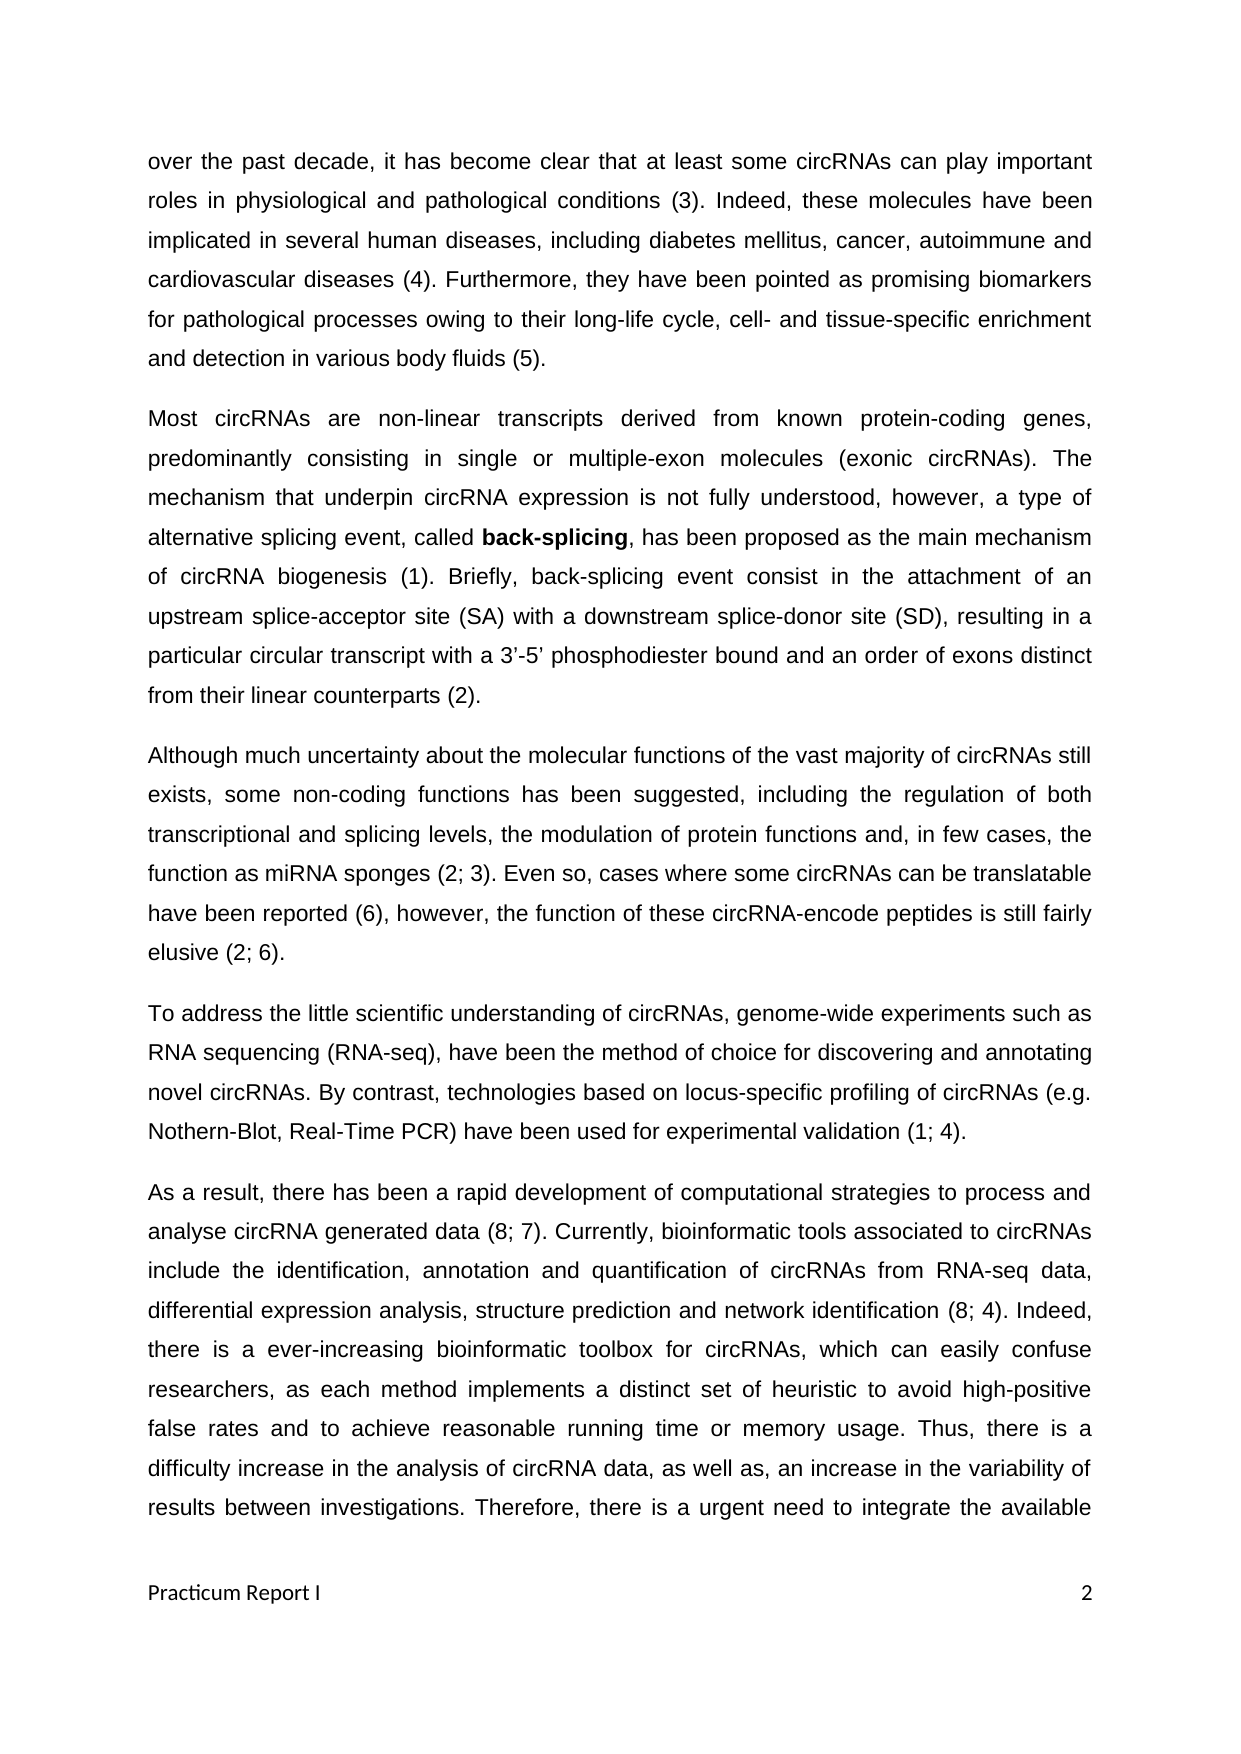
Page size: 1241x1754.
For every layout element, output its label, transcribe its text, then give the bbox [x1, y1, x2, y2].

text over the past decade, it has become clear that at least some circRNAs can play important roles in physiological and pathological conditions (3). Indeed, these molecules have been implicated in several human diseases, including diabetes mellitus, cancer, autoimmune and cardiovascular diseases (4). Furthermore, they have been pointed as promising biomarkers for pathological processes owing to their long-life cycle, cell- and tissue-specific enrichment and detection in various body fluids (5). [148, 148, 1093, 371]
text As a result, there has been a rapid development of computational strategies to process and analyse circRNA generated data (8; 7). Currently, bioinformatic tools associated to circRNAs include the identification, annotation and quantification of circRNAs from RNA-seq data, differential expression analysis, structure prediction and network identification (8; 4). Indeed, there is a ever-increasing bioinformatic toolbox for circRNAs, which can easily confuse researchers, as each method implements a distinct set of heuristic to avoid high-positive false rates and to achieve reasonable running time or memory usage. Thus, there is a difficulty increase in the analysis of circRNA data, as well as, an increase in the variability of results between investigations. Therefore, there is a urgent need to integrate the available [148, 1178, 1093, 1521]
text Most circRNAs are non-linear transcripts derived from known protein-coding genes, predominantly consisting in single or multiple-exon molecules (exonic circRNAs). The mechanism that underpin circRNA expression is not fully understood, however, a type of alternative splicing event, called back-splicing, has been proposed as the main mechanism of circRNA biogenesis (1). Briefly, back-splicing event consist in the attachment of an upstream splice-acceptor site (SA) with a downstream splice-donor site (SD), resulting in a particular circular transcript with a 3’-5’ phosphodiester bound and an order of exons distinct from their linear counterparts (2). [148, 405, 1093, 708]
text To address the little scientific understanding of circRNAs, genome-wide experiments such as RNA sequencing (RNA-seq), have been the method of choice for discovering and annotating novel circRNAs. By contrast, technologies based on locus-specific profiling of circRNAs (e.g. Nothern-Blot, Real-Time PCR) have been used for experimental validation (1; 4). [148, 1000, 1093, 1144]
text Although much uncertainty about the molecular functions of the vast majority of circRNAs still exists, some non-coding functions has been suggested, including the regulation of both transcriptional and splicing levels, the modulation of protein functions and, in few cases, the function as miRNA sponges (2; 3). Even so, cases where some circRNAs can be translatable have been reported (6), however, the function of these circRNA-encode peptides is still fairly elusive (2; 6). [148, 742, 1093, 966]
